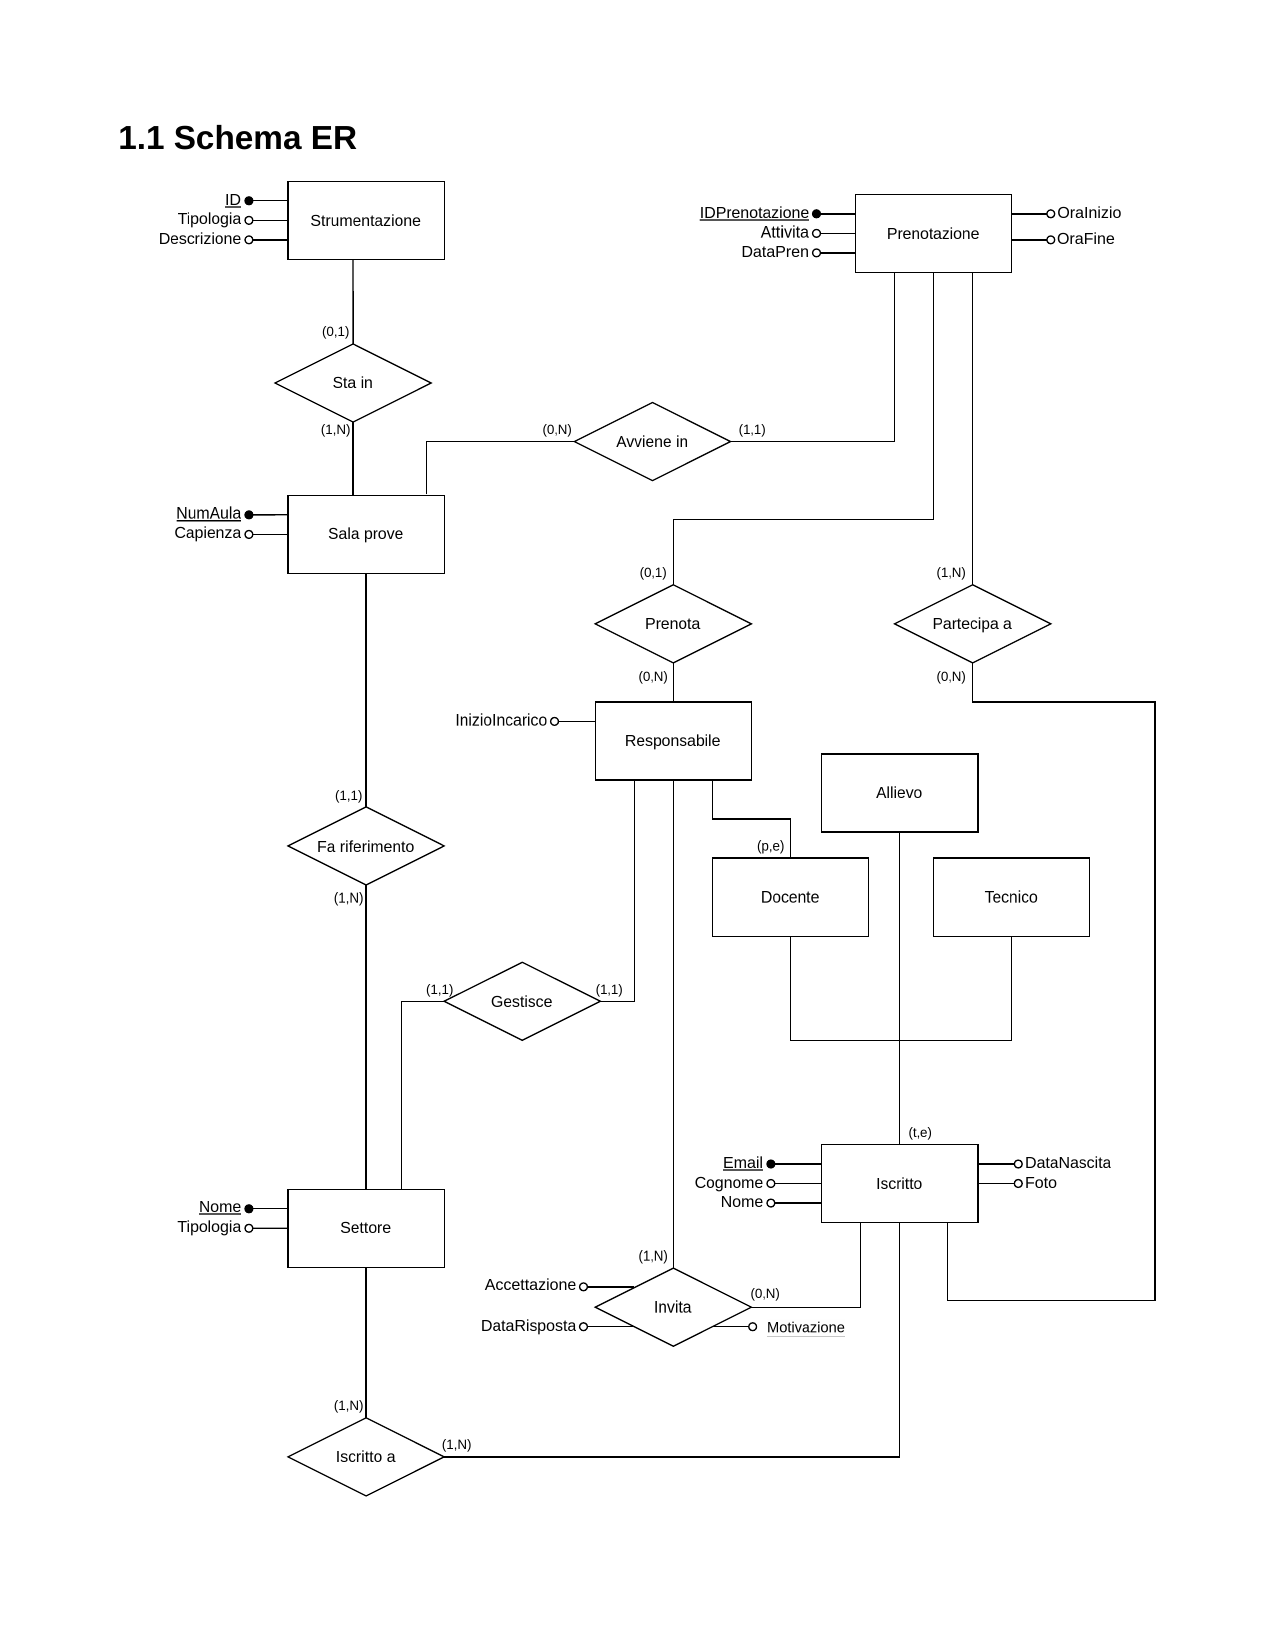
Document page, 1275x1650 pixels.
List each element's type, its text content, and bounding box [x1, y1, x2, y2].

subtitle 1.1 Schema ER [118, 118, 1157, 157]
